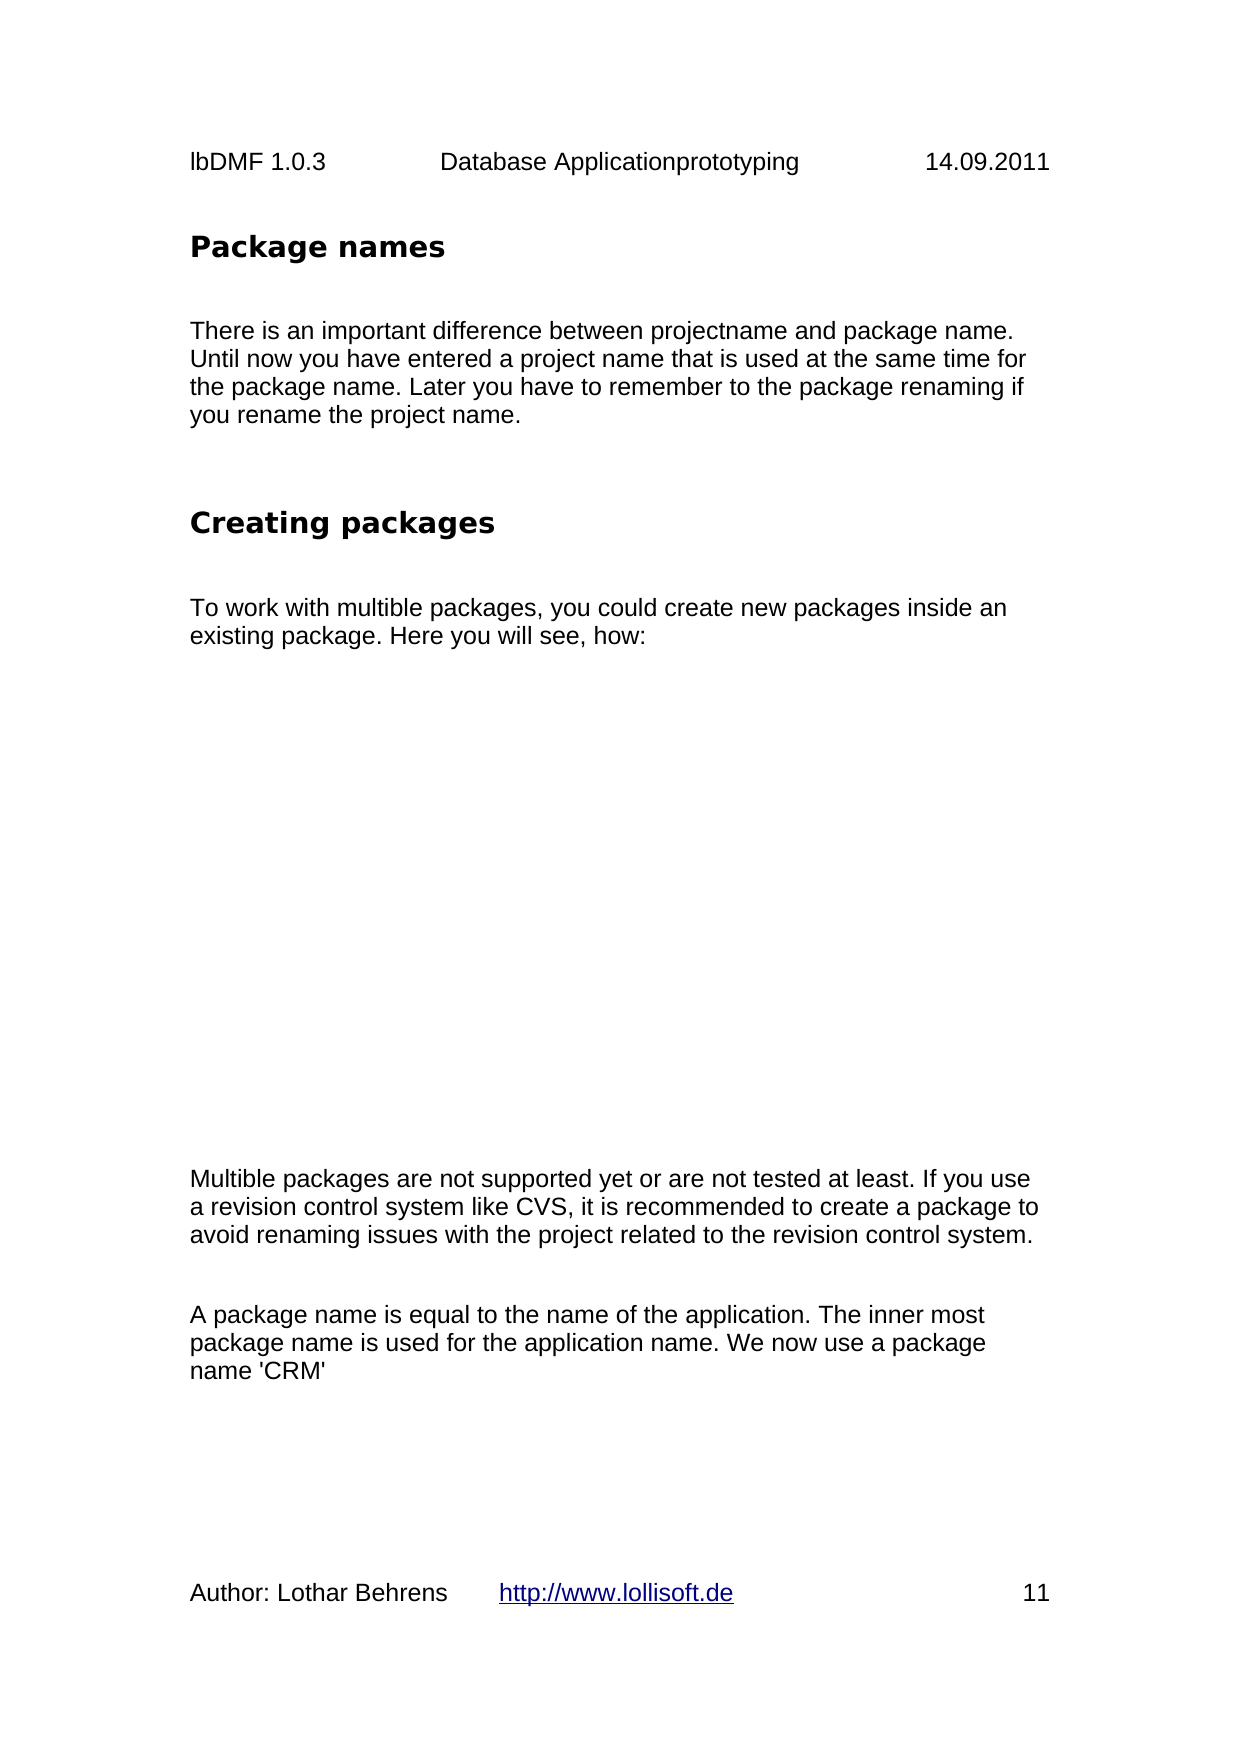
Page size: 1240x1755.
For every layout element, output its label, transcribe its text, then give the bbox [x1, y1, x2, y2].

text To work with multible packages, you could create new packages inside an existing package. Here you will see, how: [189, 594, 1050, 649]
subtitle Package names [189, 230, 1050, 264]
text There is an important difference between projectname and package name. Until now you have entered a project name that is used at the same time for the package name. Later you have to remember to the package renaming if you rename the project name. [189, 317, 1050, 429]
subtitle Creating packages [189, 507, 1050, 541]
text A package name is equal to the name of the application. The inner most package name is used for the application name. We now use a package name 'CRM' [189, 1301, 1050, 1385]
text Multible packages are not supported yet or are not tested at least. If you use a revision control system like CVS, it is recommended to create a package to avoid renaming issues with the project related to the revision control system. [189, 1165, 1050, 1248]
